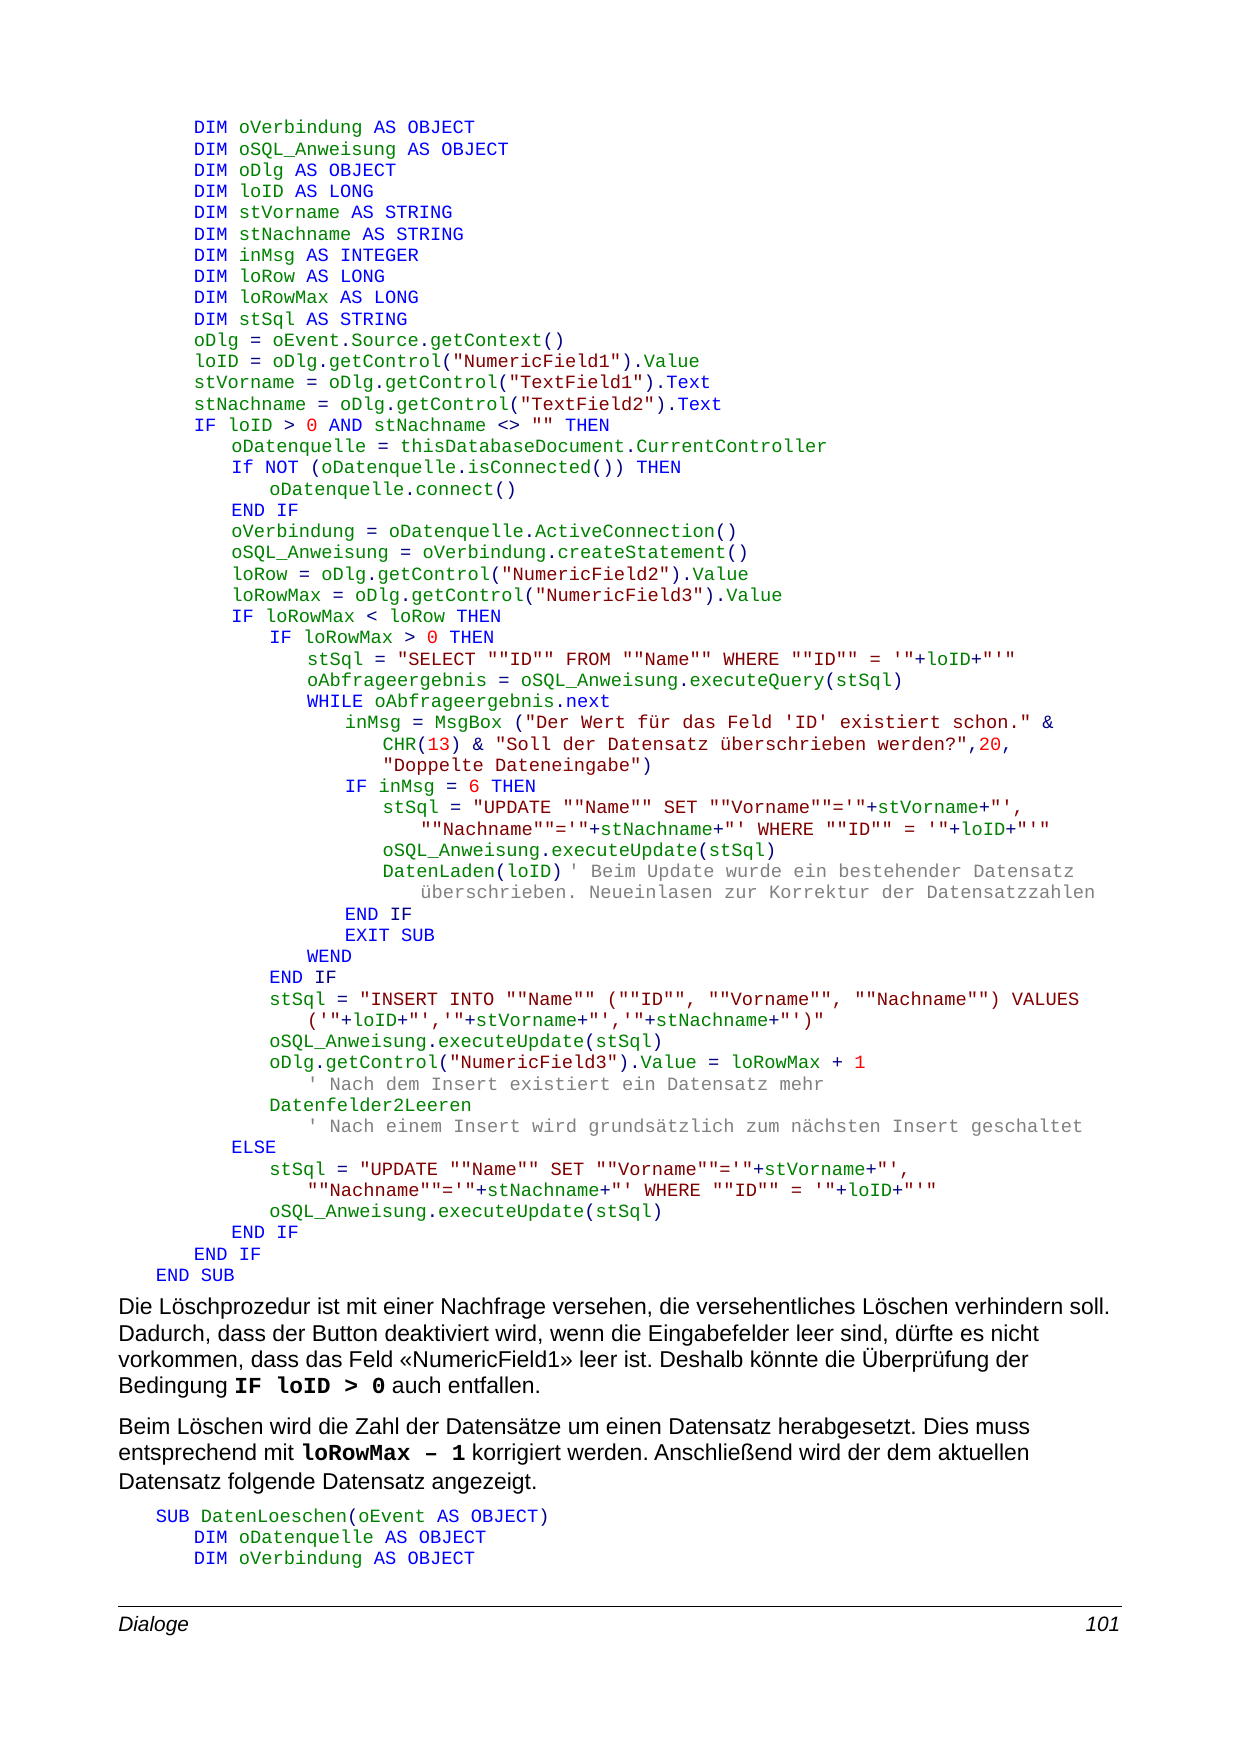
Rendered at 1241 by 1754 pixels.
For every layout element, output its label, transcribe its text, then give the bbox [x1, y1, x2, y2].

text IF inMsg = 6 THEN [156, 777, 1122, 798]
text oDatenquelle = thisDatabaseDocument.CurrentController [156, 437, 1122, 458]
text oSQL_Anweisung.executeUpdate(stSql) [156, 1032, 1122, 1053]
text END IF [156, 904, 1122, 926]
text Datenfelder2Leeren ' Nach einem Insert wird grundsätzlich zum nächsten Insert geschaltet [156, 1096, 1122, 1138]
text Beim Löschen wird die Zahl der Datensätze um einen Datensatz herabgesetzt. Dies muss entsprechend mit loRowMax – 1 korrigiert werden. Anschließend wird der dem aktuellen Datensatz folgende Datensatz angezeigt. [118, 1413, 1122, 1494]
text oDatenquelle.connect() [156, 479, 1122, 501]
text IF loID > 0 AND stNachname <> "" THEN [156, 416, 1122, 437]
text DIM stSql AS STRING [156, 309, 1122, 331]
text WEND [156, 947, 1122, 968]
text oSQL_Anweisung.executeUpdate(stSql) [156, 841, 1122, 862]
text DIM stNachname AS STRING [156, 224, 1122, 246]
text stSql = "SELECT ""ID"" FROM ""Name"" WHERE ""ID"" = '"+loID+"'" [156, 649, 1122, 671]
text DIM oSQL_Anweisung AS OBJECT [156, 139, 1122, 161]
text END IF [156, 1223, 1122, 1244]
text DIM stVorname AS STRING [156, 203, 1122, 224]
text WHILE oAbfrageergebnis.next [156, 692, 1122, 713]
text loID = oDlg.getControl("NumericField1").Value [156, 352, 1122, 373]
text oSQL_Anweisung = oVerbindung.createStatement() [156, 543, 1122, 564]
text oDlg = oEvent.Source.getContext() [156, 331, 1122, 352]
text DIM oVerbindung AS OBJECT [156, 1549, 1122, 1570]
text If NOT (oDatenquelle.isConnected()) THEN [156, 458, 1122, 479]
text END IF [156, 1244, 1122, 1266]
text inMsg = MsgBox ("Der Wert für das Feld 'ID' existiert schon." & CHR(13) & "Soll der Datensatz überschrieben werden?",20, "Doppelte Dateneingabe") [156, 713, 1122, 777]
text DIM oVerbindung AS OBJECT [156, 118, 1122, 139]
text oAbfrageergebnis = oSQL_Anweisung.executeQuery(stSql) [156, 671, 1122, 692]
text END IF [156, 501, 1122, 522]
text DIM loID AS LONG [156, 182, 1122, 203]
text loRow = oDlg.getControl("NumericField2").Value [156, 564, 1122, 586]
text EXIT SUB [156, 926, 1122, 947]
text stSql = "UPDATE ""Name"" SET ""Vorname""='"+stVorname+"', ""Nachname""='"+stNachname+"' WHERE ""ID"" = '"+loID+"'" [156, 1159, 1122, 1202]
text IF loRowMax > 0 THEN [156, 628, 1122, 649]
text Die Löschprozedur ist mit einer Nachfrage versehen, die versehentliches Löschen verhindern soll. Dadurch, dass der Button deaktiviert wird, wenn die Eingabefelder leer sind, dürfte es nicht vorkommen, dass das Feld «NumericField1» leer ist. Deshalb könnte die Überprüfung der Bedingung IF loID > 0 auch entfallen. [118, 1293, 1122, 1401]
text oVerbindung = oDatenquelle.ActiveConnection() [156, 522, 1122, 543]
text DIM inMsg AS INTEGER [156, 246, 1122, 267]
text DIM loRowMax AS LONG [156, 288, 1122, 309]
text END IF [156, 968, 1122, 989]
text stNachname = oDlg.getControl("TextField2").Text [156, 394, 1122, 416]
text SUB DatenLoeschen(oEvent AS OBJECT) [156, 1507, 1122, 1528]
text DIM oDlg AS OBJECT [156, 161, 1122, 182]
text DIM loRow AS LONG [156, 267, 1122, 288]
text END SUB [156, 1266, 1122, 1287]
text oSQL_Anweisung.executeUpdate(stSql) [156, 1202, 1122, 1223]
text oDlg.getControl("NumericField3").Value = loRowMax + 1 ' Nach dem Insert existiert ein Datensatz mehr [156, 1053, 1122, 1096]
text loRowMax = oDlg.getControl("NumericField3").Value [156, 586, 1122, 607]
text ELSE [156, 1138, 1122, 1159]
text stVorname = oDlg.getControl("TextField1").Text [156, 373, 1122, 394]
text DatenLaden(loID) ' Beim Update wurde ein bestehender Datensatz überschrieben. Neueinlasen zur Korrektur der Datensatzzahlen [156, 862, 1122, 904]
text stSql = "INSERT INTO ""Name"" (""ID"", ""Vorname"", ""Nachname"") VALUES ('"+loID+"','"+stVorname+"','"+stNachname+"')" [156, 989, 1122, 1032]
text IF loRowMax < loRow THEN [156, 607, 1122, 628]
text stSql = "UPDATE ""Name"" SET ""Vorname""='"+stVorname+"', ""Nachname""='"+stNachname+"' WHERE ""ID"" = '"+loID+"'" [156, 798, 1122, 841]
text DIM oDatenquelle AS OBJECT [156, 1528, 1122, 1549]
